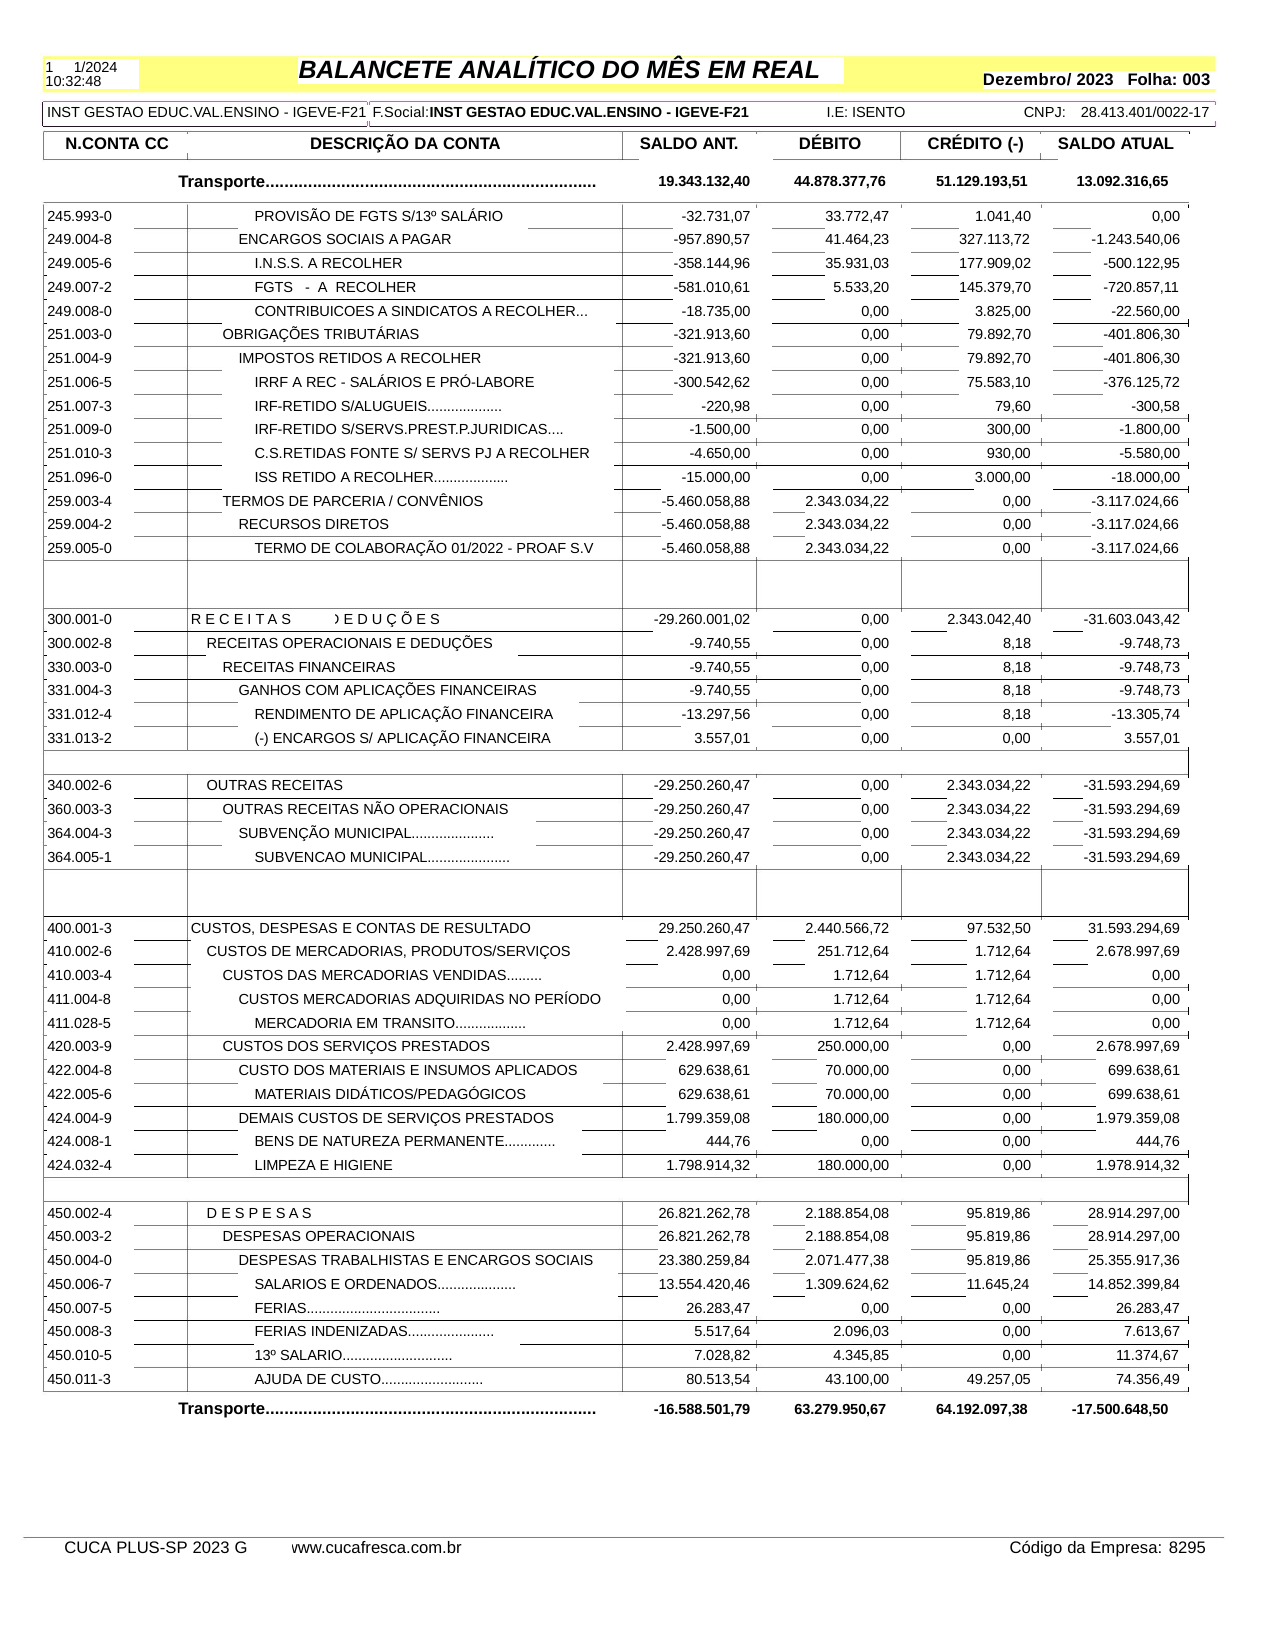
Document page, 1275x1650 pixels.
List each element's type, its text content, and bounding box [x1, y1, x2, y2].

text 411.028-5 [47, 1015, 134, 1031]
text OUTRAS RECEITAS NÃO OPERACIONAIS [222, 802, 536, 818]
text 1.309.624,62 [805, 1276, 911, 1292]
text 97.532,50 [967, 920, 1053, 936]
text DESPESAS OPERACIONAIS [222, 1229, 440, 1245]
text -9.748,73 [1119, 683, 1202, 699]
text 400.001-3 [47, 920, 134, 936]
text DEMAIS CUSTOS DE SERVIÇOS PRESTADOS [238, 1110, 582, 1126]
text 300,00 [987, 422, 1053, 438]
text -29.250.260,47 [653, 849, 773, 865]
text -957.890,57 [673, 232, 772, 248]
text 2.188.854,08 [805, 1205, 911, 1221]
text SUBVENÇÃO MUNICIPAL..................... [238, 825, 536, 842]
text SALDO ANT. [639, 134, 773, 153]
text 0,00 [861, 635, 911, 652]
text 5.533,20 [833, 279, 911, 296]
text I.N.S.S. A RECOLHER [254, 256, 424, 272]
text -376.125,72 [1103, 374, 1202, 391]
text 2.343.034,22 [947, 778, 1053, 794]
text 8,18 [1003, 683, 1053, 699]
text 1 [45, 59, 75, 76]
text 2.343.042,40 [947, 612, 1053, 628]
text 450.002-4 [47, 1205, 134, 1221]
text -18.735,00 [681, 303, 772, 319]
text 70.000,00 [825, 1063, 911, 1079]
text 0,00 [1002, 730, 1052, 747]
text -9.740,55 [689, 683, 772, 699]
text 35.931,03 [825, 256, 911, 272]
text 1.798.914,32 [666, 1158, 772, 1174]
text 2.071.477,38 [805, 1253, 911, 1269]
text FGTS - A RECOLHER [254, 279, 440, 296]
text INST GESTAO EDUC.VAL.ENSINO - IGEVE-F21 F.Social:INST GESTAO EDUC.VAL.ENSINO - IGEVE-F21 [47, 105, 778, 121]
text -3.117.024,66 [1091, 541, 1202, 557]
text -5.580,00 [1119, 446, 1202, 462]
text 251.003-0 [47, 327, 134, 343]
text 411.004-8 [47, 991, 134, 1007]
text -1.800,00 [1119, 422, 1202, 438]
text (-) ENCARGOS S/ APLICAÇÃO FINANCEIRA [254, 730, 579, 747]
text 1.041,40 [975, 208, 1053, 224]
text 300.001-0 [47, 612, 134, 628]
text -321.913,60 [673, 327, 772, 343]
text -32.731,07 [681, 208, 772, 224]
text -13.305,74 [1111, 707, 1202, 723]
text 0,00 [861, 1300, 911, 1316]
text -300,58 [1131, 398, 1202, 414]
text IMPOSTOS RETIDOS A RECOLHER [238, 351, 614, 367]
text -16.588.501,79 [653, 1401, 773, 1417]
text -9.748,73 [1119, 659, 1202, 675]
text SALDO ATUAL [1058, 134, 1198, 153]
text 249.005-6 [47, 256, 134, 272]
text 249.008-0 [47, 303, 134, 319]
text 2.188.854,08 [805, 1229, 911, 1245]
text -1.243.540,06 [1091, 232, 1202, 248]
text -31.593.294,69 [1083, 778, 1202, 794]
text 0,00 [861, 422, 911, 438]
text ISS RETIDO A RECOLHER................... [254, 469, 614, 486]
text 0,00 [861, 730, 911, 747]
text 251.712,64 [817, 944, 911, 960]
text 0,00 [861, 469, 911, 486]
text 0,00 [861, 707, 911, 723]
text 26.821.262,78 [658, 1205, 773, 1221]
text BENS DE NATUREZA PERMANENTE............. [254, 1134, 582, 1150]
text MERCADORIA EM TRANSITO.................. [254, 1015, 626, 1031]
text 2.678.997,69 [1096, 1039, 1202, 1055]
text 249.007-2 [47, 279, 134, 296]
text -401.806,30 [1103, 327, 1202, 343]
text 331.012-4 [47, 707, 134, 723]
text 2.440.566,72 [805, 920, 911, 936]
text 64.192.097,38 [936, 1401, 1050, 1417]
text CNPJ: 28.413.401/0022-17 [1023, 105, 1234, 121]
text FERIAS.................................. [254, 1300, 618, 1316]
text IRF-RETIDO S/ALUGUEIS................... [254, 398, 614, 414]
text MATERIAIS DIDÁTICOS/PEDAGÓGICOS [254, 1086, 603, 1102]
text 331.004-3 [47, 683, 134, 699]
text GANHOS COM APLICAÇÕES FINANCEIRAS [238, 683, 579, 699]
text -4.650,00 [689, 446, 772, 462]
text CONTRIBUICOES A SINDICATOS A RECOLHER... [254, 303, 616, 319]
text AJUDA DE CUSTO.......................... [254, 1371, 510, 1387]
text -31.593.294,69 [1083, 825, 1202, 842]
text 930,00 [987, 446, 1053, 462]
text 1.712,64 [975, 991, 1053, 1007]
text 0,00 [861, 659, 911, 675]
text -300.542,62 [673, 374, 772, 391]
text 450.006-7 [47, 1276, 134, 1292]
text 0,00 [861, 327, 911, 343]
text -401.806,30 [1103, 351, 1202, 367]
text 331.013-2 [47, 730, 134, 747]
text 0,00 [861, 802, 911, 818]
text 0,00 [1152, 991, 1202, 1007]
text -9.740,55 [689, 659, 772, 675]
text CRÉDITO (-) [927, 134, 1049, 153]
text SUBVENCAO MUNICIPAL..................... [254, 849, 536, 865]
text CUSTOS MERCADORIAS ADQUIRIDAS NO PERÍODO [238, 991, 626, 1007]
text 2.343.034,22 [947, 825, 1053, 842]
text 1.799.359,08 [666, 1110, 772, 1126]
text 424.004-9 [47, 1110, 134, 1126]
text -581.010,61 [673, 279, 772, 296]
text 245.993-0 [47, 208, 134, 224]
text -31.593.294,69 [1083, 849, 1202, 865]
text DESCRIÇÃO DA CONTA [310, 134, 526, 153]
text 1.712,64 [833, 991, 911, 1007]
text 629.638,61 [678, 1063, 772, 1079]
text 0,00 [1002, 1134, 1052, 1150]
text 180.000,00 [817, 1110, 911, 1126]
text 0,00 [722, 1015, 772, 1031]
text 450.010-5 [47, 1348, 134, 1364]
text 1.712,64 [975, 944, 1053, 960]
text 95.819,86 [966, 1229, 1053, 1245]
text -321.913,60 [673, 351, 772, 367]
text 2.678.997,69 [1096, 944, 1202, 960]
text -500.122,95 [1103, 256, 1202, 272]
text PROVISÃO DE FGTS S/13º SALÁRIO [254, 208, 528, 224]
text 33.772,47 [825, 208, 911, 224]
text IRRF A REC - SALÁRIOS E PRÓ-LABORE [254, 374, 614, 391]
text E [313, 612, 335, 628]
text 450.008-3 [47, 1324, 134, 1340]
text 14.852.399,84 [1088, 1276, 1202, 1292]
text 7.028,82 [694, 1348, 772, 1364]
text CUSTOS DE MERCADORIAS, PRODUTOS/SERVIÇOS [206, 944, 626, 960]
text -3.117.024,66 [1091, 517, 1202, 533]
text 11.645,24 [966, 1276, 1053, 1292]
text 51.129.193,51 [936, 174, 1050, 190]
text N.CONTA CC [65, 134, 194, 153]
text -13.297,56 [681, 707, 772, 723]
text 0,00 [1003, 1063, 1053, 1079]
text 340.002-6 [47, 778, 134, 794]
text CUSTOS DAS MERCADORIAS VENDIDAS......... [222, 968, 626, 984]
text 2.343.034,22 [947, 802, 1053, 818]
text 23.380.259,84 [658, 1253, 773, 1269]
text -18.000,00 [1111, 469, 1202, 486]
text RENDIMENTO DE APLICAÇÃO FINANCEIRA [254, 707, 579, 723]
text CUSTO DOS MATERIAIS E INSUMOS APLICADOS [238, 1063, 603, 1079]
text 0,00 [1002, 1348, 1052, 1364]
text 450.004-0 [47, 1253, 134, 1269]
text C.S.RETIDAS FONTE S/ SERVS PJ A RECOLHER [254, 446, 614, 462]
text 1.979.359,08 [1096, 1110, 1202, 1126]
text 422.005-6 [47, 1086, 134, 1102]
text 4.345,85 [833, 1348, 911, 1364]
text 2.343.034,22 [805, 493, 911, 509]
text -29.250.260,47 [653, 825, 773, 842]
text 0,00 [1003, 517, 1053, 533]
text 7.613,67 [1124, 1324, 1202, 1340]
text 8,18 [1003, 635, 1053, 652]
text -220,98 [701, 398, 772, 414]
text 330.003-0 [47, 659, 134, 675]
text 11.374,67 [1116, 1348, 1202, 1364]
text 0,00 [722, 991, 772, 1007]
text 0,00 [861, 398, 911, 414]
text 629.638,61 [678, 1086, 772, 1102]
text 251.006-5 [47, 374, 134, 391]
text 444,76 [1136, 1134, 1202, 1150]
text 251.096-0 [47, 469, 134, 486]
text -29.260.001,02 [653, 612, 773, 628]
text - [272, 1539, 292, 1558]
text 2.428.997,69 [666, 1039, 772, 1055]
text Transporte...................................................................... [178, 172, 622, 191]
text -5.460.058,88 [661, 493, 773, 509]
text 699.638,61 [1108, 1063, 1202, 1079]
text 0,00 [1003, 493, 1053, 509]
text 28.914.297,00 [1088, 1229, 1202, 1245]
text 2.343.034,22 [947, 849, 1053, 865]
text 0,00 [861, 849, 911, 865]
text 49.257,05 [967, 1371, 1053, 1387]
text 177.909,02 [959, 256, 1053, 272]
text 2.096,03 [833, 1324, 911, 1340]
text D E D U Ç Õ E S [335, 612, 461, 628]
text 79.892,70 [967, 327, 1053, 343]
text 2.343.034,22 [805, 517, 911, 533]
text 8,18 [1003, 659, 1053, 675]
text 259.003-4 [47, 493, 134, 509]
text -9.748,73 [1119, 635, 1202, 652]
text 41.464,23 [825, 232, 911, 248]
text 26.283,47 [1116, 1300, 1202, 1316]
text -17.500.648,50 [1072, 1401, 1191, 1417]
text ENCARGOS SOCIAIS A PAGAR [238, 232, 528, 248]
text -5.460.058,88 [661, 517, 773, 533]
text 300.002-8 [47, 635, 134, 652]
text 0:32:48 [53, 76, 139, 89]
text 424.008-1 [47, 1134, 134, 1150]
text OUTRAS RECEITAS [206, 778, 366, 794]
text 29.250.260,47 [658, 920, 773, 936]
text -29.250.260,47 [653, 778, 773, 794]
text 249.004-8 [47, 232, 134, 248]
text -720.857,11 [1103, 279, 1202, 296]
text 0,00 [861, 825, 911, 842]
text 364.005-1 [47, 849, 134, 865]
text 75.583,10 [967, 374, 1053, 391]
text 0,00 [1002, 1300, 1053, 1316]
text 0,00 [1003, 1110, 1053, 1126]
text 0,00 [861, 612, 911, 628]
text 180.000,00 [817, 1158, 911, 1174]
text 44.878.377,76 [794, 174, 908, 190]
text 70.000,00 [825, 1086, 911, 1102]
text IRF-RETIDO S/SERVS.PREST.P.JURIDICAS.... [254, 422, 614, 438]
text 3.557,01 [1124, 730, 1202, 747]
text 3.825,00 [975, 303, 1053, 319]
text 5.517,64 [694, 1324, 772, 1340]
text 95.819,86 [966, 1253, 1053, 1269]
text 259.005-0 [47, 541, 134, 557]
text 360.003-3 [47, 802, 134, 818]
text 13º SALARIO............................ [254, 1348, 520, 1364]
text 444,76 [706, 1134, 772, 1150]
text RECEITAS FINANCEIRAS [222, 659, 518, 675]
text 699.638,61 [1108, 1086, 1202, 1102]
text FERIAS INDENIZADAS...................... [254, 1324, 520, 1340]
text 2.428.997,69 [666, 944, 773, 960]
text 0,00 [861, 351, 911, 367]
text LIMPEZA E HIGIENE [254, 1158, 582, 1174]
text 0,00 [1152, 1015, 1202, 1031]
text CUSTOS, DESPESAS E CONTAS DE RESULTADO [191, 920, 626, 936]
text 0,00 [861, 303, 911, 319]
text 0,00 [1003, 1086, 1053, 1102]
text 0,00 [1152, 208, 1202, 224]
text 63.279.950,67 [794, 1401, 908, 1417]
text CUCA PLUS-SP 2023 G [64, 1539, 272, 1558]
text 31.593.294,69 [1088, 920, 1202, 936]
text 1.978.914,32 [1096, 1158, 1202, 1174]
text www.cucafresca.com.br [292, 1539, 488, 1558]
text 1.712,64 [833, 968, 911, 984]
text 74.356,49 [1116, 1371, 1202, 1387]
text 420.003-9 [47, 1039, 134, 1055]
text 251.004-9 [47, 351, 134, 367]
text 250.000,00 [817, 1039, 911, 1055]
text 251.007-3 [47, 398, 134, 414]
text 1.712,64 [975, 1015, 1053, 1031]
text 410.003-4 [47, 968, 134, 984]
text DESPESAS TRABALHISTAS E ENCARGOS SOCIAIS [238, 1253, 618, 1269]
text 25.355.917,36 [1088, 1253, 1202, 1269]
text 0,00 [861, 446, 911, 462]
text 1 [45, 76, 53, 89]
text 0,00 [861, 1134, 911, 1150]
text -22.560,00 [1111, 303, 1202, 319]
text 19.343.132,40 [658, 173, 773, 190]
text 2.343.034,22 [805, 541, 911, 557]
text 251.009-0 [47, 422, 134, 438]
text BALANCETE ANALÍTICO DO MÊS EM REAL [298, 57, 844, 84]
text 80.513,54 [686, 1371, 772, 1387]
text 1/01/2024 [75, 59, 139, 76]
text 0,00 [1003, 1039, 1053, 1055]
text 43.100,00 [825, 1371, 911, 1387]
text Transporte...................................................................... [178, 1400, 622, 1418]
text 1.712,64 [975, 968, 1053, 984]
text CUSTOS DOS SERVIÇOS PRESTADOS [222, 1039, 516, 1055]
text Código da Empresa: 8295 [1009, 1539, 1230, 1558]
text 0,00 [861, 778, 911, 794]
text 422.004-8 [47, 1063, 134, 1079]
text 0,00 [1002, 1324, 1052, 1340]
text 13.092.316,65 [1076, 173, 1198, 190]
text RECEITAS OPERACIONAIS E DEDUÇÕES [206, 635, 518, 652]
text 1.712,64 [833, 1015, 911, 1031]
text 450.007-5 [47, 1300, 134, 1316]
text 424.032-4 [47, 1158, 134, 1174]
text 26.283,47 [686, 1300, 773, 1316]
text 450.011-3 [47, 1371, 134, 1387]
text 0,00 [1002, 541, 1052, 557]
text -15.000,00 [681, 469, 773, 486]
text 13.554.420,46 [658, 1276, 773, 1292]
text -1.500,00 [689, 422, 772, 438]
text 79.892,70 [967, 351, 1053, 367]
text 28.914.297,00 [1088, 1205, 1202, 1221]
text 0,00 [861, 683, 911, 699]
text 95.819,86 [966, 1205, 1053, 1221]
text R E C E I T A S [191, 612, 313, 628]
text -358.144,96 [673, 256, 772, 272]
text -31.603.043,42 [1083, 612, 1202, 628]
text TERMOS DE PARCERIA / CONVÊNIOS [222, 493, 614, 509]
text D E S P E S A S [206, 1205, 335, 1221]
text 0,00 [1152, 968, 1202, 984]
text 251.010-3 [47, 446, 134, 462]
text I.E: ISENTO [826, 105, 927, 121]
text 3.557,01 [694, 730, 772, 747]
text 0,00 [722, 968, 773, 984]
text 79,60 [995, 398, 1053, 414]
text 450.003-2 [47, 1229, 134, 1245]
text -3.117.024,66 [1091, 493, 1202, 509]
text 259.004-2 [47, 517, 134, 533]
text -9.740,55 [689, 635, 773, 652]
text -31.593.294,69 [1083, 802, 1202, 818]
text Dezembro/ 2023 Folha: 003 [983, 71, 1234, 89]
text 410.002-6 [47, 944, 134, 960]
text SALARIOS E ORDENADOS.................... [254, 1276, 618, 1292]
text RECURSOS DIRETOS [238, 517, 614, 533]
text -29.250.260,47 [653, 802, 773, 818]
text 26.821.262,78 [658, 1229, 773, 1245]
text 0,00 [1003, 1158, 1053, 1174]
text 327.113,72 [959, 232, 1053, 248]
text OBRIGAÇÕES TRIBUTÁRIAS [222, 327, 616, 343]
text DÉBITO [799, 134, 887, 153]
text TERMO DE COLABORAÇÃO 01/2022 - PROAF S.V [254, 541, 617, 557]
text 364.004-3 [47, 825, 134, 842]
text 8,18 [1003, 707, 1053, 723]
text -5.460.058,88 [661, 541, 773, 557]
text 145.379,70 [959, 279, 1053, 296]
text 3.000,00 [974, 469, 1053, 486]
text 0,00 [861, 374, 911, 391]
